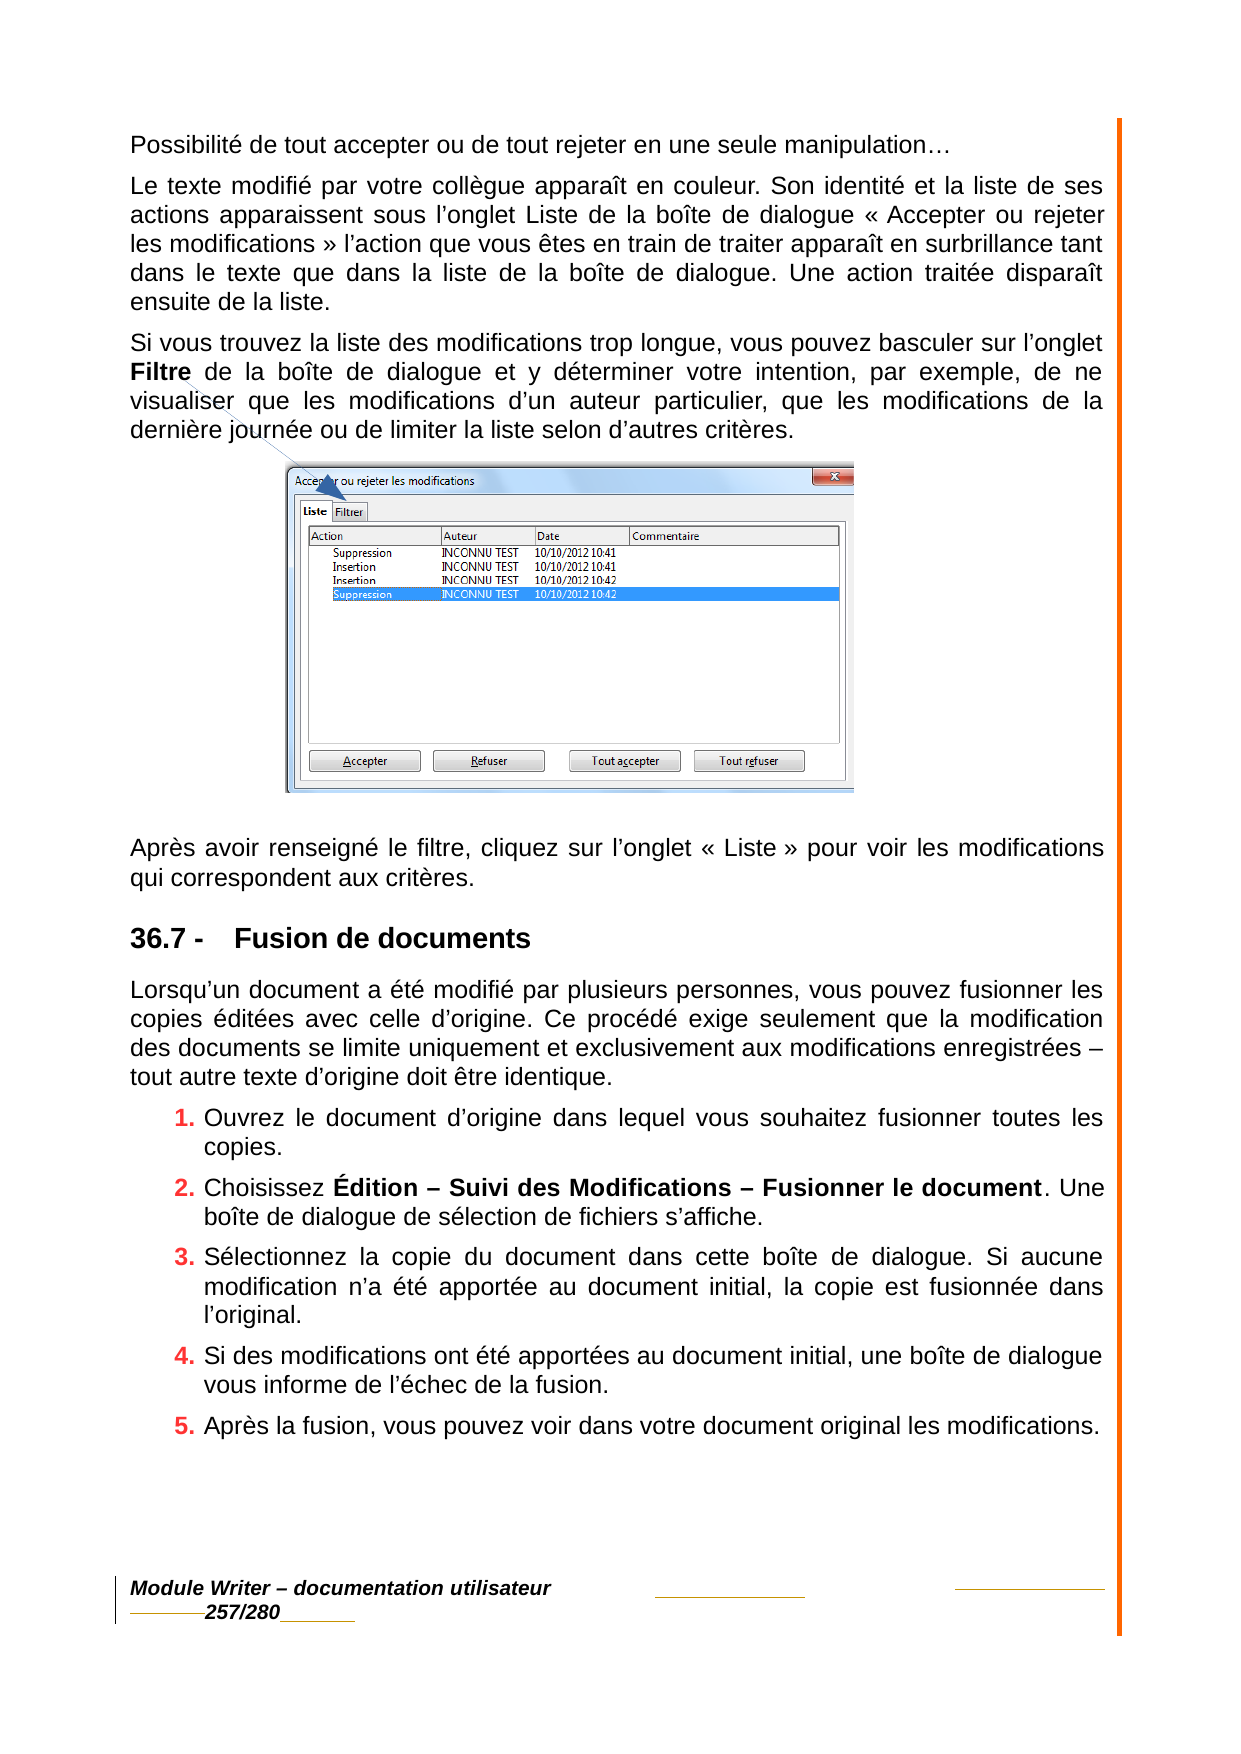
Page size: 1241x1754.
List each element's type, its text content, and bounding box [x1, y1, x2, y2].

list Choisissez Édition – Suivi des Modifications – Fusionner le document. Une boîte de dialogue de sélection de fichiers s’affiche. [174, 1172, 1105, 1231]
text Après avoir renseigné le filtre, cliquez sur l’onglet « Liste » pour voir les modifications qui correspondent aux critères. [130, 833, 1105, 891]
subtitle Fusion de documents [130, 921, 1105, 954]
picture [285, 461, 854, 793]
list Ouvrez le document d’origine dans lequel vous souhaitez fusionner toutes les copies. [174, 1102, 1105, 1161]
list Après la fusion, vous pouvez voir dans votre document original les modifications. [174, 1411, 1105, 1440]
list Si des modifications ont été apportées au document initial, une boîte de dialogue vous informe de l’échec de la fusion. [174, 1341, 1105, 1399]
text Le texte modifié par votre collègue apparaît en couleur. Son identité et la liste de ses actions apparaissent sous l’onglet Liste de la boîte de dialogue « Accepter ou rejeter les modifications » l’action que vous êtes en train de traiter apparaît en surbrillance tant dans le texte que dans la liste de la boîte de dialogue. Une action traitée disparaît ensuite de la liste. [130, 171, 1105, 316]
text Possibilité de tout accepter ou de tout rejeter en une seule manipulation… [130, 130, 1105, 159]
text Si vous trouvez la liste des modifications trop longue, vous pouvez basculer sur l’onglet Filtre de la boîte de dialogue et y déterminer votre intention, par exemple, de ne visualiser que les modifications d’un auteur particulier, que les modifications de la dernière journée ou de limiter la liste selon d’autres critères. [130, 328, 1105, 444]
text Lorsqu’un document a été modifié par plusieurs personnes, vous pouvez fusionner les copies éditées avec celle d’origine. Ce procédé exige seulement que la modification des documents se limite uniquement et exclusivement aux modifications enregistrées – tout autre texte d’origine doit être identique. [130, 974, 1105, 1091]
list Sélectionnez la copie du document dans cette boîte de dialogue. Si aucune modification n’a été apportée au document initial, la copie est fusionnée dans l’original. [174, 1242, 1105, 1329]
